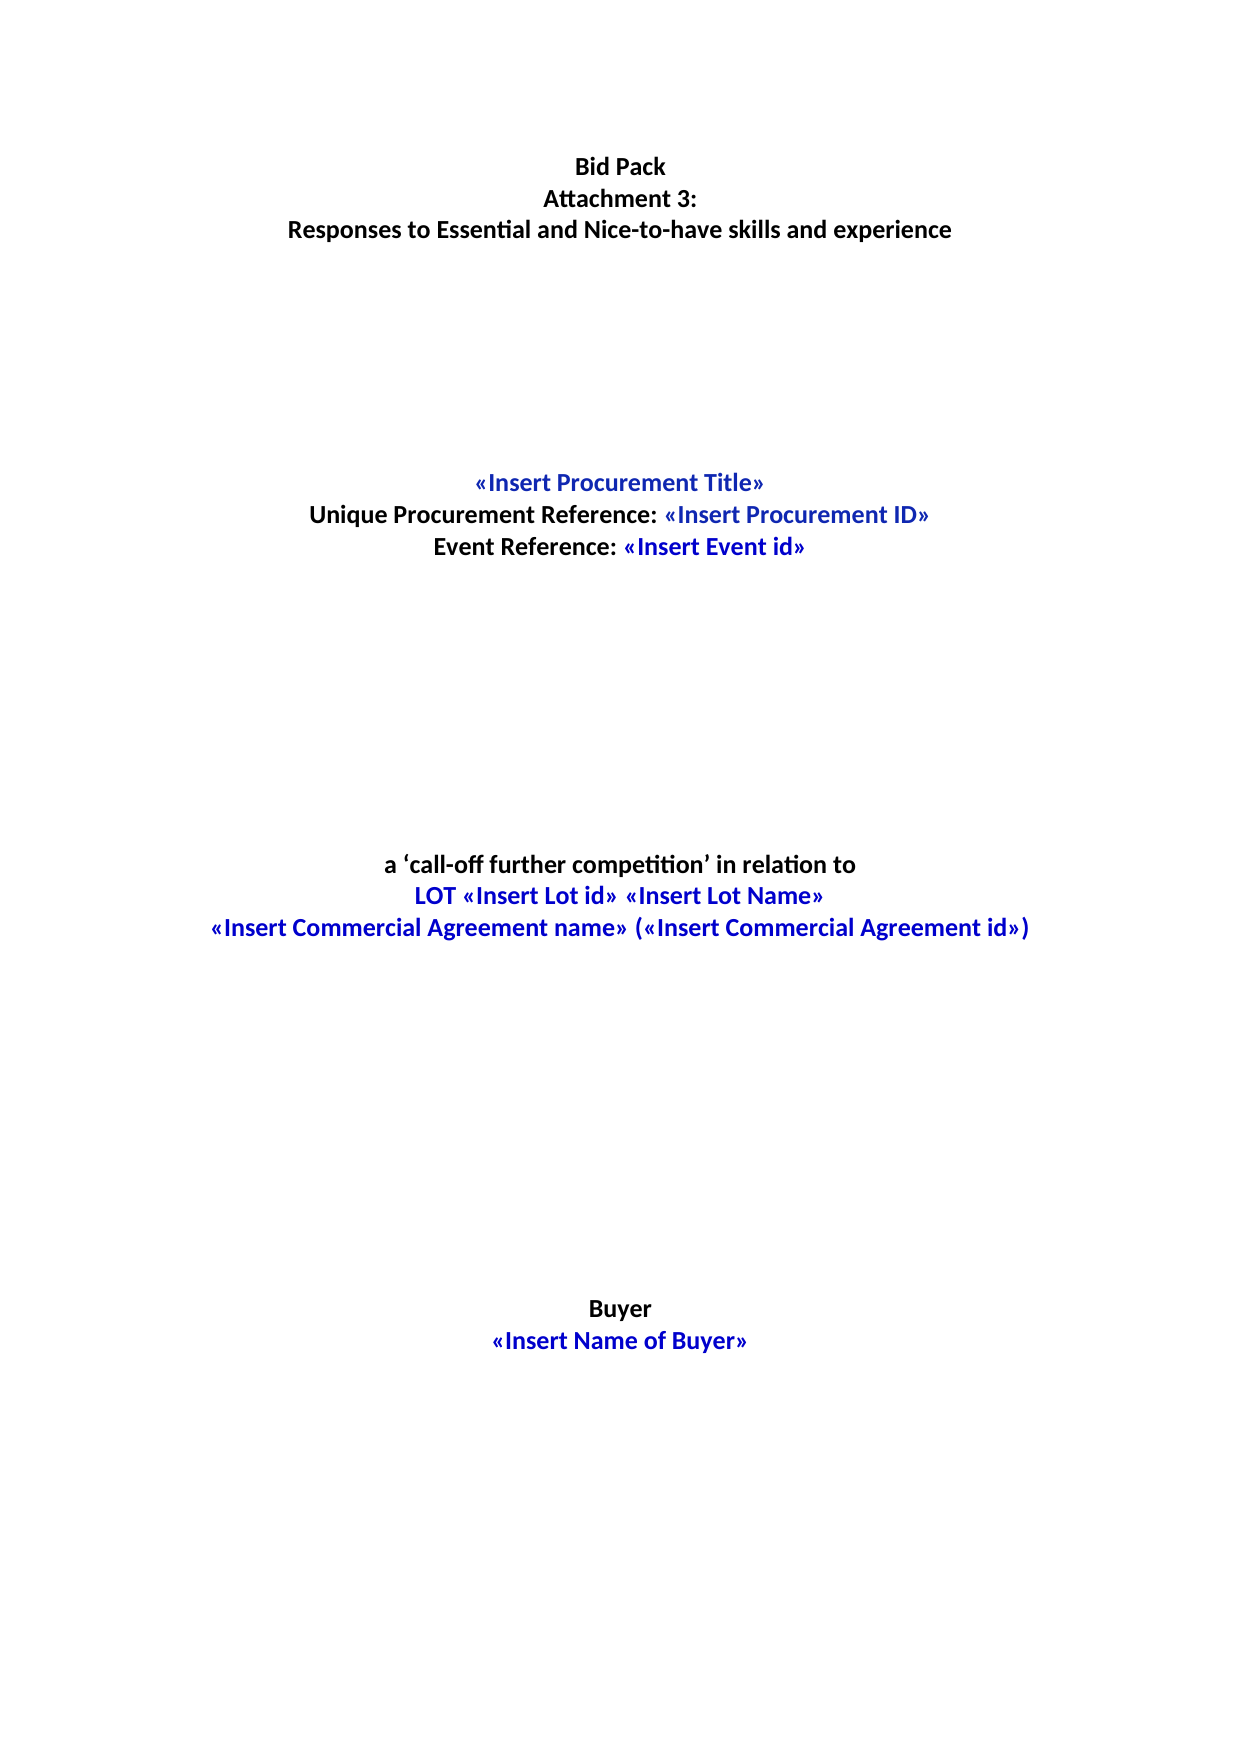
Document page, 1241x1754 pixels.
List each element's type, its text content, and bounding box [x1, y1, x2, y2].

text Bid Pack [150, 150, 1090, 182]
text Attachment 3: [150, 182, 1090, 213]
text LOT «Insert Lot id» «Insert Lot Name» [150, 879, 1090, 911]
text Buyer [150, 1292, 1090, 1324]
text a ‘call-off further competition’ in relation to [150, 848, 1090, 879]
text Unique Procurement Reference: «Insert Procurement ID» [150, 498, 1090, 530]
text Responses to Essential and Nice-to-have skills and experience [150, 213, 1090, 245]
text Event Reference: «Insert Event id» [150, 530, 1090, 562]
text «Insert Commercial Agreement name» («Insert Commercial Agreement id») [150, 911, 1090, 943]
text «Insert Name of Buyer» [150, 1324, 1090, 1356]
text «Insert Procurement Title» [150, 466, 1090, 498]
